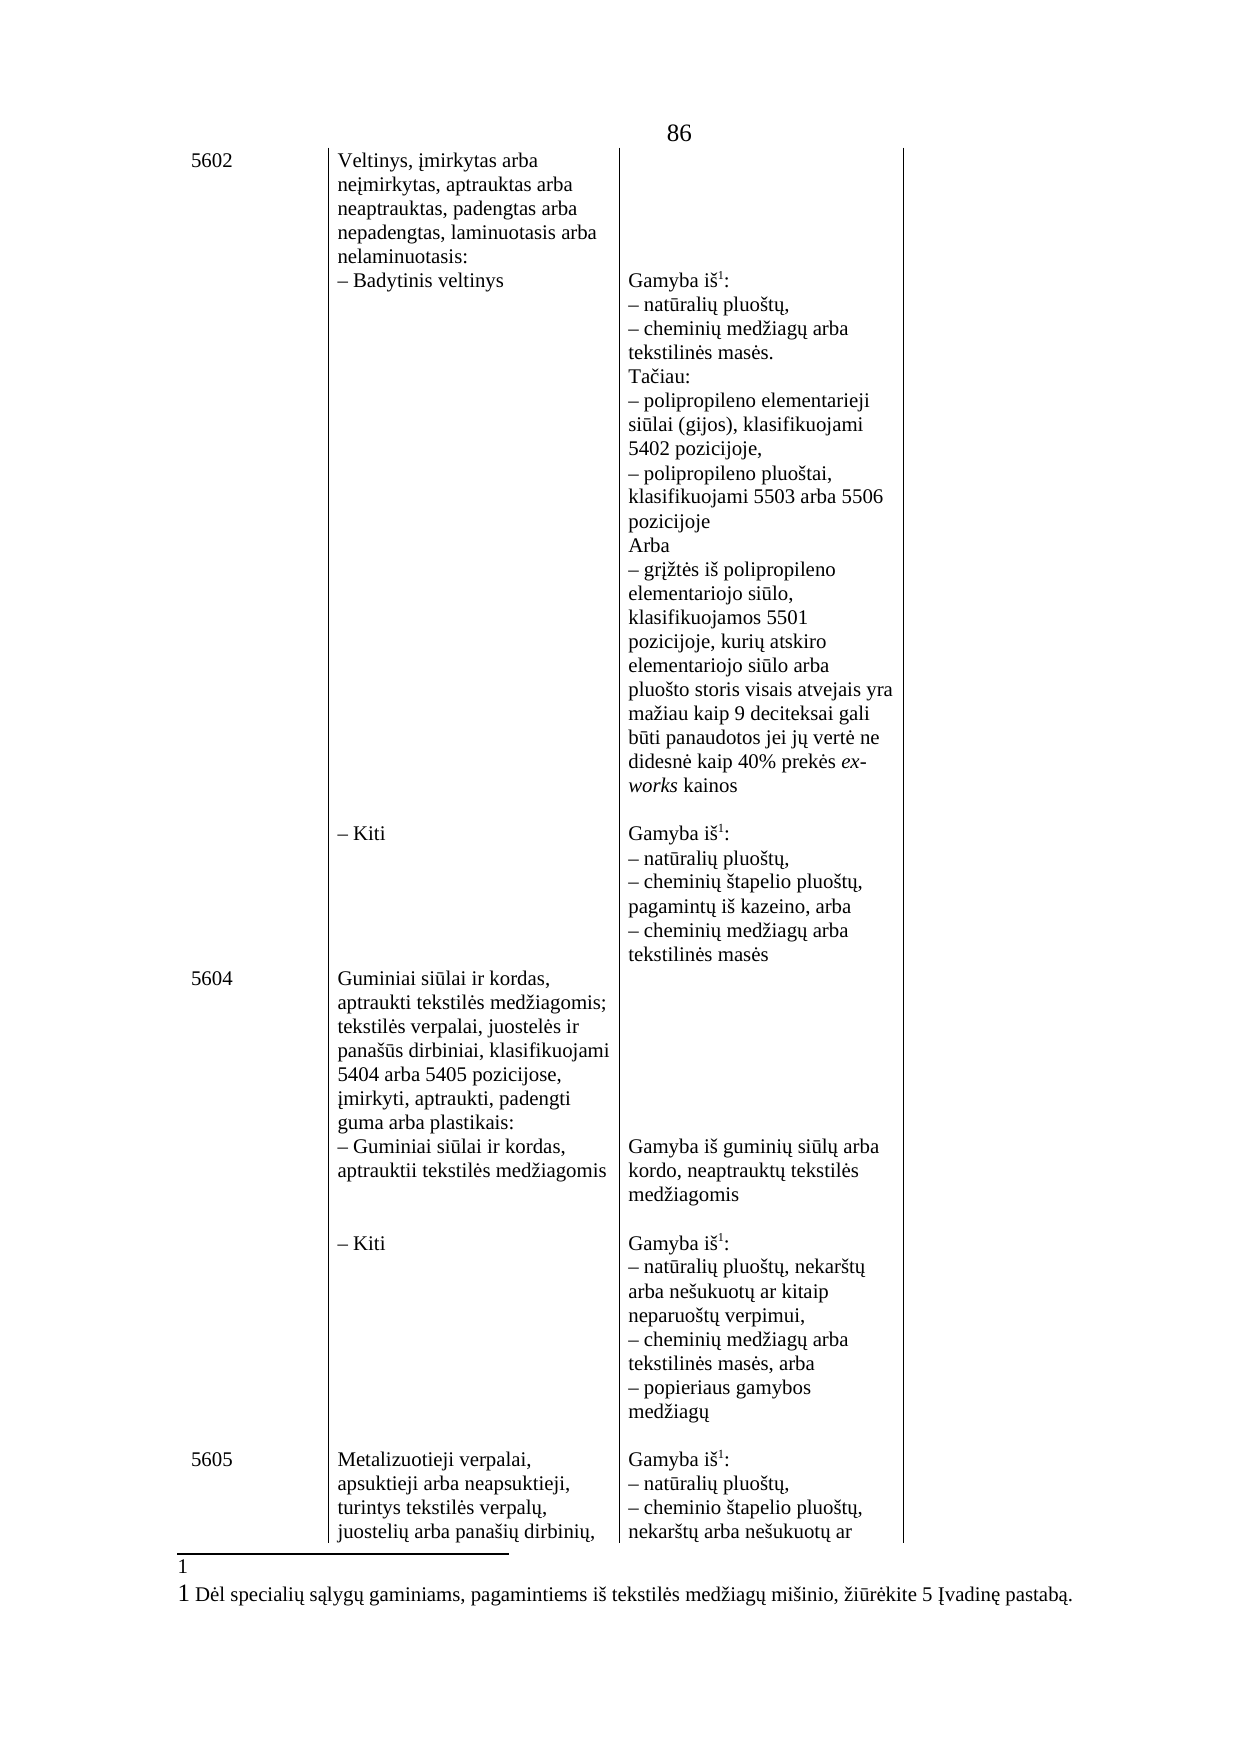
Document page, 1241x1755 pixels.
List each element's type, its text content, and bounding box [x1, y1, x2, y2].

table_cell [904, 1327, 1181, 1375]
table_cell [620, 148, 903, 268]
table_cell [329, 797, 619, 821]
table_cell [177, 966, 182, 1134]
table_cell [904, 821, 1181, 845]
table_cell [177, 1230, 182, 1254]
table_cell [182, 364, 328, 797]
table_cell [182, 845, 328, 966]
table_cell Guminiai siūlai ir kordas, aptraukti tekstilės medžiagomis; tekstilės verpalai, juostelės ir panašūs dirbiniai, klasifikuojami 5404 arba 5405 pozicijose, įmirkyti, aptraukti, padengti guma arba plastikais: [329, 966, 619, 1134]
table_cell – natūralių pluoštų, nekarštų arba nešukuotų ar kitaip neparuoštų verpimui, [620, 1255, 903, 1327]
table_cell [177, 821, 182, 845]
table_cell [177, 845, 182, 966]
table_cell [904, 1375, 1181, 1447]
table_cell [904, 1447, 1181, 1543]
table_cell [182, 1327, 328, 1375]
table_cell [329, 1255, 619, 1327]
table_cell [182, 1134, 328, 1230]
table_cell [904, 268, 1181, 364]
table_cell 5605 [182, 1447, 328, 1543]
table_cell [182, 268, 328, 364]
table_cell [904, 1255, 1181, 1327]
table_cell [904, 364, 1181, 797]
table_cell – Badytinis veltinys [329, 268, 619, 364]
table_cell [177, 1447, 182, 1543]
table_cell [182, 797, 328, 821]
table_cell [904, 797, 1181, 821]
table_cell [329, 1327, 619, 1375]
table_cell 5604 [182, 966, 328, 1134]
table_cell [904, 966, 1181, 1134]
table_cell [182, 1230, 328, 1254]
table_cell [904, 845, 1181, 966]
table_cell [904, 1230, 1181, 1254]
table_cell [177, 1134, 182, 1230]
table_cell [904, 148, 1181, 268]
table_cell [177, 1375, 182, 1447]
table_cell Tačiau: – polipropileno elementarieji siūlai (gijos), klasifikuojami 5402 pozicijoje, – polipropileno pluoštai, klasifikuojami 5503 arba 5506 pozicijoje Arba – grįžtės iš polipropileno elementariojo siūlo, klasifikuojamos 5501 pozicijoje, kurių atskiro elementariojo siūlo arba pluošto storis visais atvejais yra mažiau kaip 9 deciteksai gali būti panaudotos jei jų vertė ne didesnė kaip 40% prekės ex-works kainos [620, 364, 903, 797]
table_cell Gamyba iš1: [620, 821, 903, 845]
table_cell Gamyba iš: [620, 1230, 903, 1254]
table_cell [182, 821, 328, 845]
table_cell [329, 364, 619, 797]
table_cell – Kiti [329, 1230, 619, 1254]
table_cell Gamyba iš: – natūralių pluoštų, – cheminių medžiagų arba tekstilinės masės. [620, 268, 903, 364]
table_cell Gamyba iš1: – natūralių pluoštų, – cheminio štapelio pluoštų, nekarštų arba nešukuotų ar [620, 1447, 903, 1543]
table_cell [182, 1255, 328, 1327]
table_cell [904, 1134, 1181, 1230]
table_cell – popieriaus gamybos medžiagų [620, 1375, 903, 1447]
table_cell Gamyba iš guminių siūlų arba kordo, neaptrauktų tekstilės medžiagomis [620, 1134, 903, 1230]
table_cell [177, 268, 182, 364]
table_cell [177, 148, 182, 268]
table_cell [177, 797, 182, 821]
table_cell – Kiti [329, 821, 619, 845]
table_cell [177, 1255, 182, 1327]
table_cell 5602 [182, 148, 328, 268]
table_cell [620, 966, 903, 1134]
table_cell [329, 845, 619, 966]
table_cell [177, 1327, 182, 1375]
table_cell – cheminių medžiagų arba tekstilinės masės, arba [620, 1327, 903, 1375]
table_cell – natūralių pluoštų, – cheminių štapelio pluoštų, pagamintų iš kazeino, arba – cheminių medžiagų arba tekstilinės masės [620, 845, 903, 966]
table_cell [620, 797, 903, 821]
table_cell [182, 1375, 328, 1447]
table_cell Metalizuotieji verpalai, apsuktieji arba neapsuktieji, turintys tekstilės verpalų, juostelių arba panašių dirbinių, [329, 1447, 619, 1543]
table_cell – Guminiai siūlai ir kordas, aptrauktii tekstilės medžiagomis [329, 1134, 619, 1230]
table_cell Veltinys, įmirkytas arba neįmirkytas, aptrauktas arba neaptrauktas, padengtas arba nepadengtas, laminuotasis arba nelaminuotasis: [329, 148, 619, 268]
table_cell [329, 1375, 619, 1447]
table_cell [177, 364, 182, 797]
